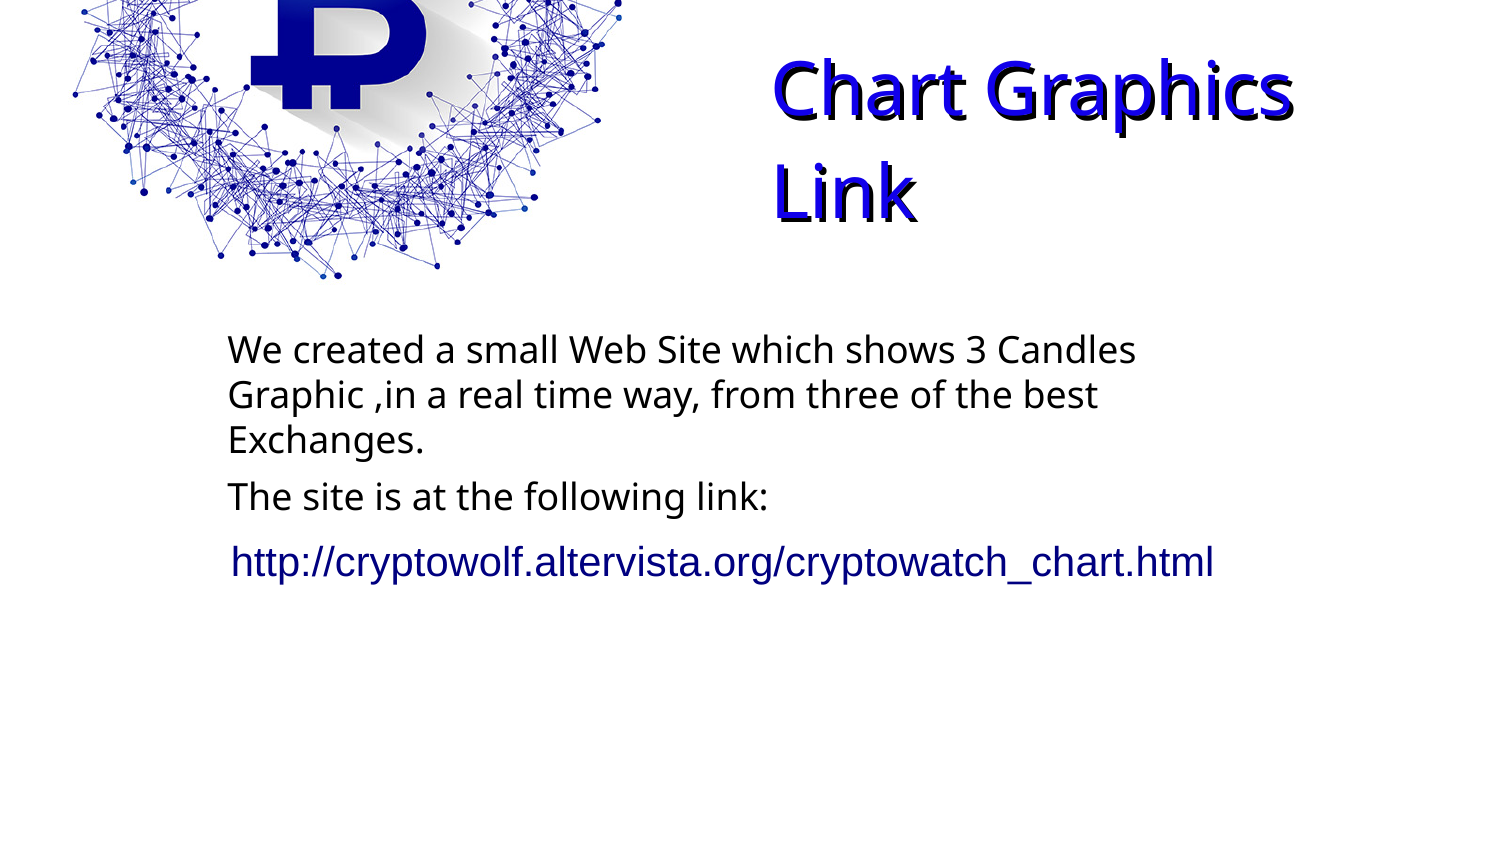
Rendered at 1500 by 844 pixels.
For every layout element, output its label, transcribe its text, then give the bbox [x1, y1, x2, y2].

text_box http://cryptowolf.altervista.org/cryptowatch_chart.html [216, 531, 1323, 602]
picture [0, 0, 1500, 844]
list We created a small Web Site which shows 3 Candles Graphic ,in a real time way, from three of the best Exchanges. The site is at the following link: [212, 318, 1288, 532]
text_box Chart Graphics Link [755, 28, 1453, 225]
